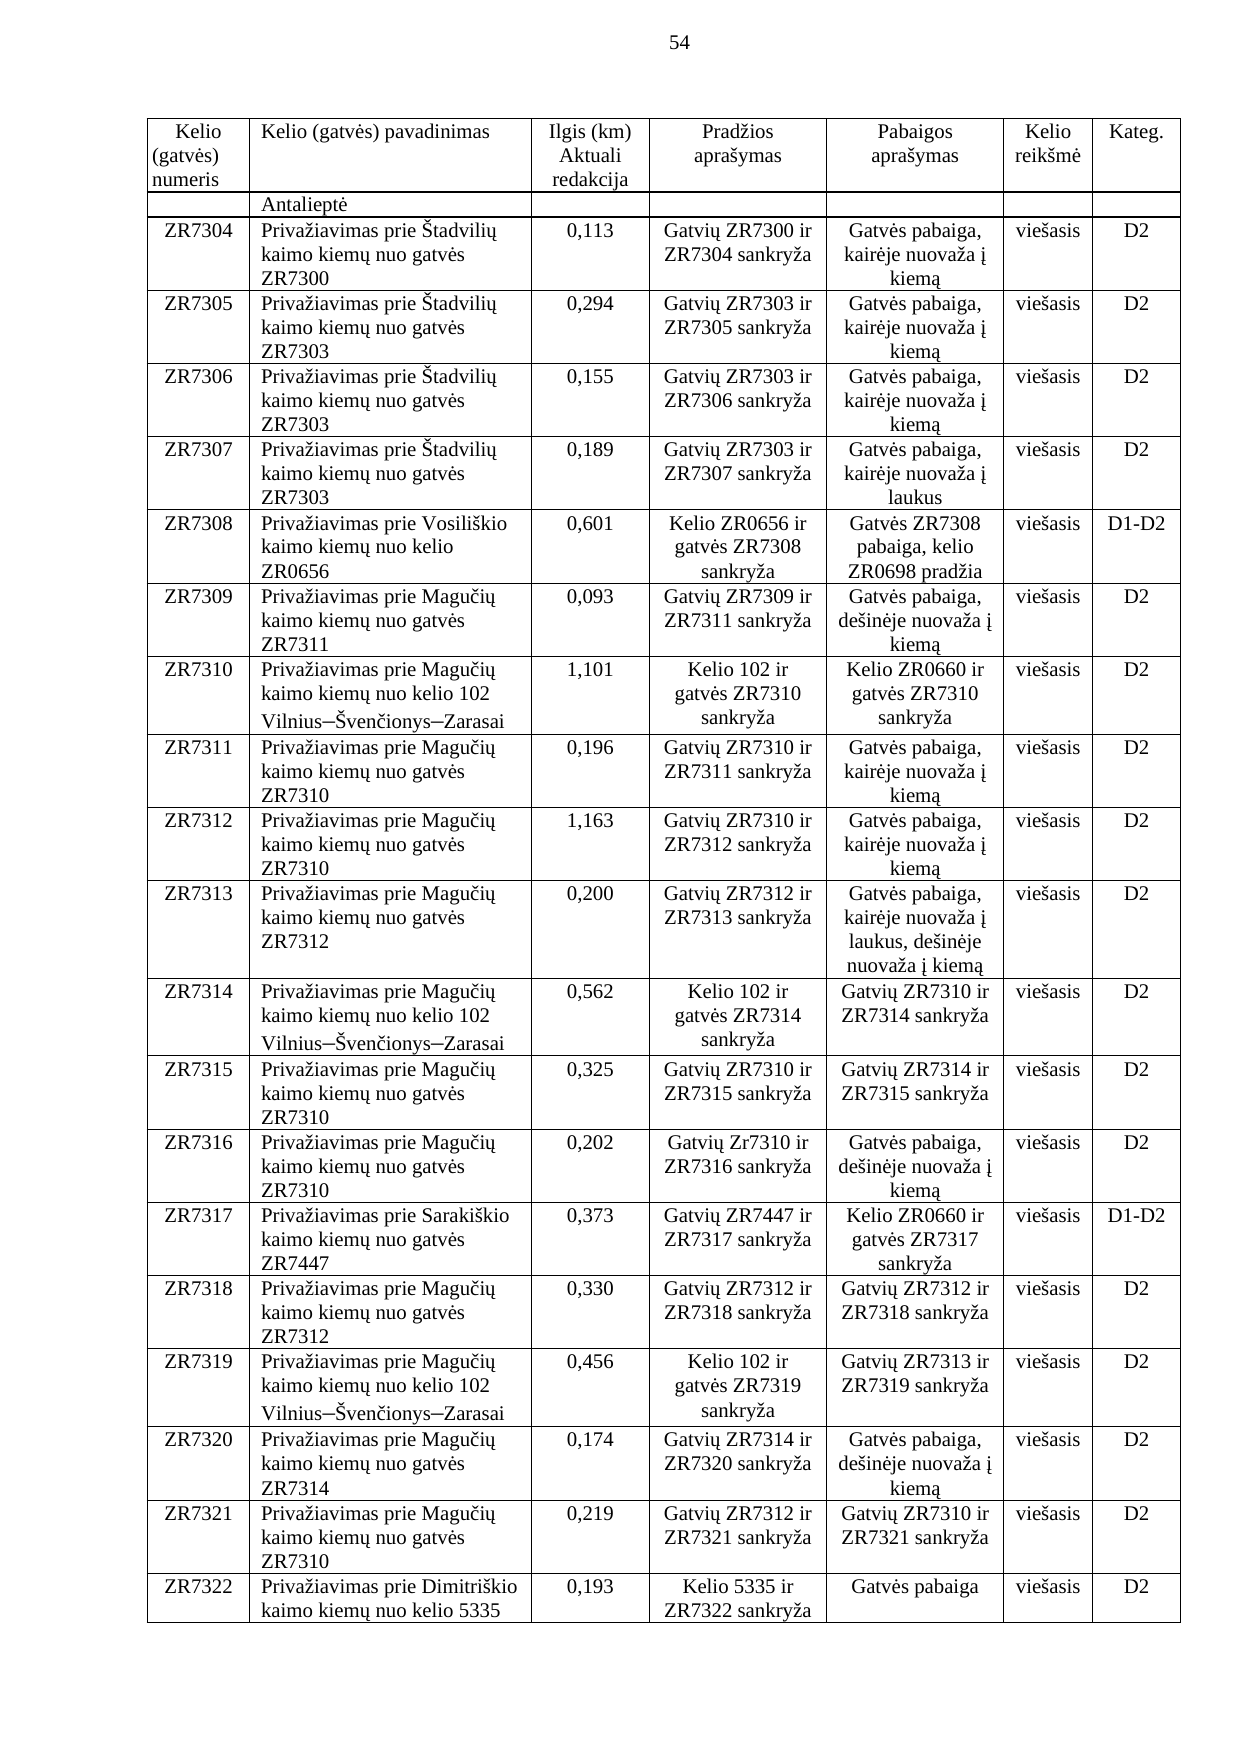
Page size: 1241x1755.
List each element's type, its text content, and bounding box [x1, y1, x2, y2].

table_cell D2 [1093, 808, 1180, 880]
table_cell Kelio 5335 ir ZR7322 sankryža [650, 1574, 826, 1622]
table_cell ZR7316 [148, 1130, 249, 1202]
table_cell Gatvių ZR7300 ir ZR7304 sankryža [650, 218, 826, 290]
table_cell Privažiavimas prie Vosiliškio kaimo kiemų nuo kelio ZR0656 [250, 510, 531, 583]
table_cell D2 [1093, 1501, 1180, 1573]
table_cell Gatvių ZR7309 ir ZR7311 sankryža [650, 584, 826, 656]
table_cell Gatvių ZR7312 ir ZR7318 sankryža [650, 1276, 826, 1348]
table_cell viešasis [1004, 437, 1092, 509]
table_cell Privažiavimas prie Magučių kaimo kiemų nuo gatvės ZR7310 [250, 1130, 531, 1202]
table_cell [827, 193, 1003, 216]
table_header Kelio (gatvės) numeris [148, 119, 249, 191]
table_cell D2 [1093, 735, 1180, 807]
table_cell Privažiavimas prie Dimitriškio kaimo kiemų nuo kelio 5335 [250, 1574, 531, 1622]
table_cell Kelio 102 ir gatvės ZR7319 sankryža [650, 1349, 826, 1426]
table_cell viešasis [1004, 1203, 1092, 1275]
table_cell [1093, 193, 1180, 216]
table_header Pradžios aprašymas [650, 119, 826, 191]
table_cell Gatvės pabaiga, dešinėje nuovaža į kiemą [827, 1427, 1003, 1499]
table_cell ZR7315 [148, 1056, 249, 1129]
table_cell viešasis [1004, 1276, 1092, 1348]
table_cell Gatvių ZR7310 ir ZR7311 sankryža [650, 735, 826, 807]
table_cell Gatvių ZR7312 ir ZR7313 sankryža [650, 881, 826, 977]
table_cell viešasis [1004, 1574, 1092, 1622]
table_cell Gatvės pabaiga, dešinėje nuovaža į kiemą [827, 1130, 1003, 1202]
table_cell Gatvių ZR7313 ir ZR7319 sankryža [827, 1349, 1003, 1426]
table_cell ZR7305 [148, 291, 249, 363]
table_cell Kelio ZR0656 ir gatvės ZR7308 sankryža [650, 510, 826, 583]
table_cell [650, 193, 826, 216]
table_cell Gatvės pabaiga, kairėje nuovaža į kiemą [827, 291, 1003, 363]
table_cell viešasis [1004, 657, 1092, 734]
table_cell D2 [1093, 881, 1180, 977]
table_cell Kelio ZR0660 ir gatvės ZR7310 sankryža [827, 657, 1003, 734]
table_cell ZR7306 [148, 364, 249, 436]
table_cell D2 [1093, 584, 1180, 656]
table_cell Gatvių ZR7303 ir ZR7307 sankryža [650, 437, 826, 509]
table_cell Privažiavimas prie Magučių kaimo kiemų nuo gatvės ZR7314 [250, 1427, 531, 1499]
table_cell D1-D2 [1093, 510, 1180, 583]
table_cell Gatvės ZR7308 pabaiga, kelio ZR0698 pradžia [827, 510, 1003, 583]
table_cell [532, 193, 649, 216]
table_cell Gatvės pabaiga, kairėje nuovaža į kiemą [827, 218, 1003, 290]
table_cell [148, 193, 249, 216]
table_cell D2 [1093, 364, 1180, 436]
table_cell 0,200 [532, 881, 649, 977]
table_cell Gatvių ZR7447 ir ZR7317 sankryža [650, 1203, 826, 1275]
table_cell Privažiavimas prie Štadvilių kaimo kiemų nuo gatvės ZR7303 [250, 364, 531, 436]
table_cell Gatvės pabaiga, kairėje nuovaža į laukus, dešinėje nuovaža į kiemą [827, 881, 1003, 977]
table_cell Gatvės pabaiga, kairėje nuovaža į kiemą [827, 808, 1003, 880]
table_cell [1004, 193, 1092, 216]
table_cell Gatvių ZR7303 ir ZR7305 sankryža [650, 291, 826, 363]
table_cell ZR7322 [148, 1574, 249, 1622]
table_cell 0,196 [532, 735, 649, 807]
table_cell 0,202 [532, 1130, 649, 1202]
table_cell Gatvės pabaiga, kairėje nuovaža į kiemą [827, 364, 1003, 436]
table_cell Gatvių ZR7310 ir ZR7321 sankryža [827, 1501, 1003, 1573]
table_cell Privažiavimas prie Magučių kaimo kiemų nuo gatvės ZR7311 [250, 584, 531, 656]
table_cell viešasis [1004, 1427, 1092, 1499]
table_cell ZR7307 [148, 437, 249, 509]
table_cell viešasis [1004, 735, 1092, 807]
table_cell Gatvių ZR7310 ir ZR7315 sankryža [650, 1056, 826, 1129]
table_cell Kelio 102 ir gatvės ZR7314 sankryža [650, 979, 826, 1055]
table_cell 0,601 [532, 510, 649, 583]
table_cell ZR7321 [148, 1501, 249, 1573]
table_header Kateg. [1093, 119, 1180, 191]
table_cell Gatvės pabaiga, kairėje nuovaža į kiemą [827, 735, 1003, 807]
table_cell Gatvių ZR7312 ir ZR7321 sankryža [650, 1501, 826, 1573]
table_cell Privažiavimas prie Magučių kaimo kiemų nuo gatvės ZR7312 [250, 881, 531, 977]
table_cell D2 [1093, 1276, 1180, 1348]
table_cell 0,330 [532, 1276, 649, 1348]
table_cell viešasis [1004, 584, 1092, 656]
table_cell 1,163 [532, 808, 649, 880]
table_cell 0,373 [532, 1203, 649, 1275]
table_cell Antalieptė [250, 193, 531, 216]
table_cell Gatvių ZR7310 ir ZR7312 sankryža [650, 808, 826, 880]
table_cell Privažiavimas prie Magučių kaimo kiemų nuo gatvės ZR7312 [250, 1276, 531, 1348]
table_header Pabaigos aprašymas [827, 119, 1003, 191]
table_cell Gatvės pabaiga, kairėje nuovaža į laukus [827, 437, 1003, 509]
table_cell Gatvių ZR7314 ir ZR7315 sankryža [827, 1056, 1003, 1129]
table_cell Privažiavimas prie Sarakiškio kaimo kiemų nuo gatvės ZR7447 [250, 1203, 531, 1275]
table_cell viešasis [1004, 979, 1092, 1055]
table_cell 0,294 [532, 291, 649, 363]
table_cell Gatvių ZR7303 ir ZR7306 sankryža [650, 364, 826, 436]
table_cell ZR7317 [148, 1203, 249, 1275]
table_cell ZR7314 [148, 979, 249, 1055]
table_cell ZR7308 [148, 510, 249, 583]
table_cell Privažiavimas prie Magučių kaimo kiemų nuo kelio 102 Vilnius–Švenčionys–Zarasai [250, 979, 531, 1055]
table_cell ZR7320 [148, 1427, 249, 1499]
table_cell D2 [1093, 1427, 1180, 1499]
table_cell Privažiavimas prie Magučių kaimo kiemų nuo gatvės ZR7310 [250, 1056, 531, 1129]
table_cell D2 [1093, 1130, 1180, 1202]
table_cell 0,562 [532, 979, 649, 1055]
table_cell viešasis [1004, 881, 1092, 977]
table_cell viešasis [1004, 1056, 1092, 1129]
table_cell ZR7312 [148, 808, 249, 880]
table_cell 0,219 [532, 1501, 649, 1573]
table_cell Gatvių ZR7312 ir ZR7318 sankryža [827, 1276, 1003, 1348]
table_cell D2 [1093, 291, 1180, 363]
table_cell 0,189 [532, 437, 649, 509]
table_cell 0,174 [532, 1427, 649, 1499]
table_cell viešasis [1004, 1130, 1092, 1202]
table_cell Privažiavimas prie Magučių kaimo kiemų nuo gatvės ZR7310 [250, 735, 531, 807]
table_header Kelio (gatvės) pavadinimas [250, 119, 531, 191]
table_cell D2 [1093, 1574, 1180, 1622]
table_cell Privažiavimas prie Štadvilių kaimo kiemų nuo gatvės ZR7300 [250, 218, 531, 290]
table_cell Privažiavimas prie Štadvilių kaimo kiemų nuo gatvės ZR7303 [250, 437, 531, 509]
table_cell viešasis [1004, 291, 1092, 363]
table_cell ZR7319 [148, 1349, 249, 1426]
table_cell 0,325 [532, 1056, 649, 1129]
table_header Kelio reikšmė [1004, 119, 1092, 191]
table_cell Kelio 102 ir gatvės ZR7310 sankryža [650, 657, 826, 734]
table_cell viešasis [1004, 808, 1092, 880]
table_cell Privažiavimas prie Magučių kaimo kiemų nuo gatvės ZR7310 [250, 1501, 531, 1573]
table_cell viešasis [1004, 1501, 1092, 1573]
table_cell Gatvės pabaiga, dešinėje nuovaža į kiemą [827, 584, 1003, 656]
table_cell 0,193 [532, 1574, 649, 1622]
table_cell Kelio ZR0660 ir gatvės ZR7317 sankryža [827, 1203, 1003, 1275]
table_cell ZR7309 [148, 584, 249, 656]
table_header Ilgis (km) Aktuali redakcija [532, 119, 649, 191]
table_cell ZR7310 [148, 657, 249, 734]
table_cell Gatvės pabaiga [827, 1574, 1003, 1622]
table_cell Privažiavimas prie Magučių kaimo kiemų nuo gatvės ZR7310 [250, 808, 531, 880]
table_cell Gatvių Zr7310 ir ZR7316 sankryža [650, 1130, 826, 1202]
table_cell ZR7313 [148, 881, 249, 977]
table_cell D2 [1093, 1056, 1180, 1129]
table_cell D2 [1093, 1349, 1180, 1426]
table_cell viešasis [1004, 364, 1092, 436]
table_cell Gatvių ZR7314 ir ZR7320 sankryža [650, 1427, 826, 1499]
table_cell ZR7318 [148, 1276, 249, 1348]
table_cell 0,113 [532, 218, 649, 290]
table_cell Privažiavimas prie Magučių kaimo kiemų nuo kelio 102 Vilnius–Švenčionys–Zarasai [250, 657, 531, 734]
table_cell viešasis [1004, 1349, 1092, 1426]
table_cell Gatvių ZR7310 ir ZR7314 sankryža [827, 979, 1003, 1055]
table_cell D2 [1093, 979, 1180, 1055]
table_cell Privažiavimas prie Štadvilių kaimo kiemų nuo gatvės ZR7303 [250, 291, 531, 363]
table_cell ZR7304 [148, 218, 249, 290]
table_cell D2 [1093, 657, 1180, 734]
table_cell ZR7311 [148, 735, 249, 807]
table_cell viešasis [1004, 510, 1092, 583]
table_cell viešasis [1004, 218, 1092, 290]
table_cell D2 [1093, 218, 1180, 290]
table_cell 0,093 [532, 584, 649, 656]
table_cell D1-D2 [1093, 1203, 1180, 1275]
table_cell D2 [1093, 437, 1180, 509]
table_cell 0,155 [532, 364, 649, 436]
table_cell 1,101 [532, 657, 649, 734]
table_cell Privažiavimas prie Magučių kaimo kiemų nuo kelio 102 Vilnius–Švenčionys–Zarasai [250, 1349, 531, 1426]
table_cell 0,456 [532, 1349, 649, 1426]
